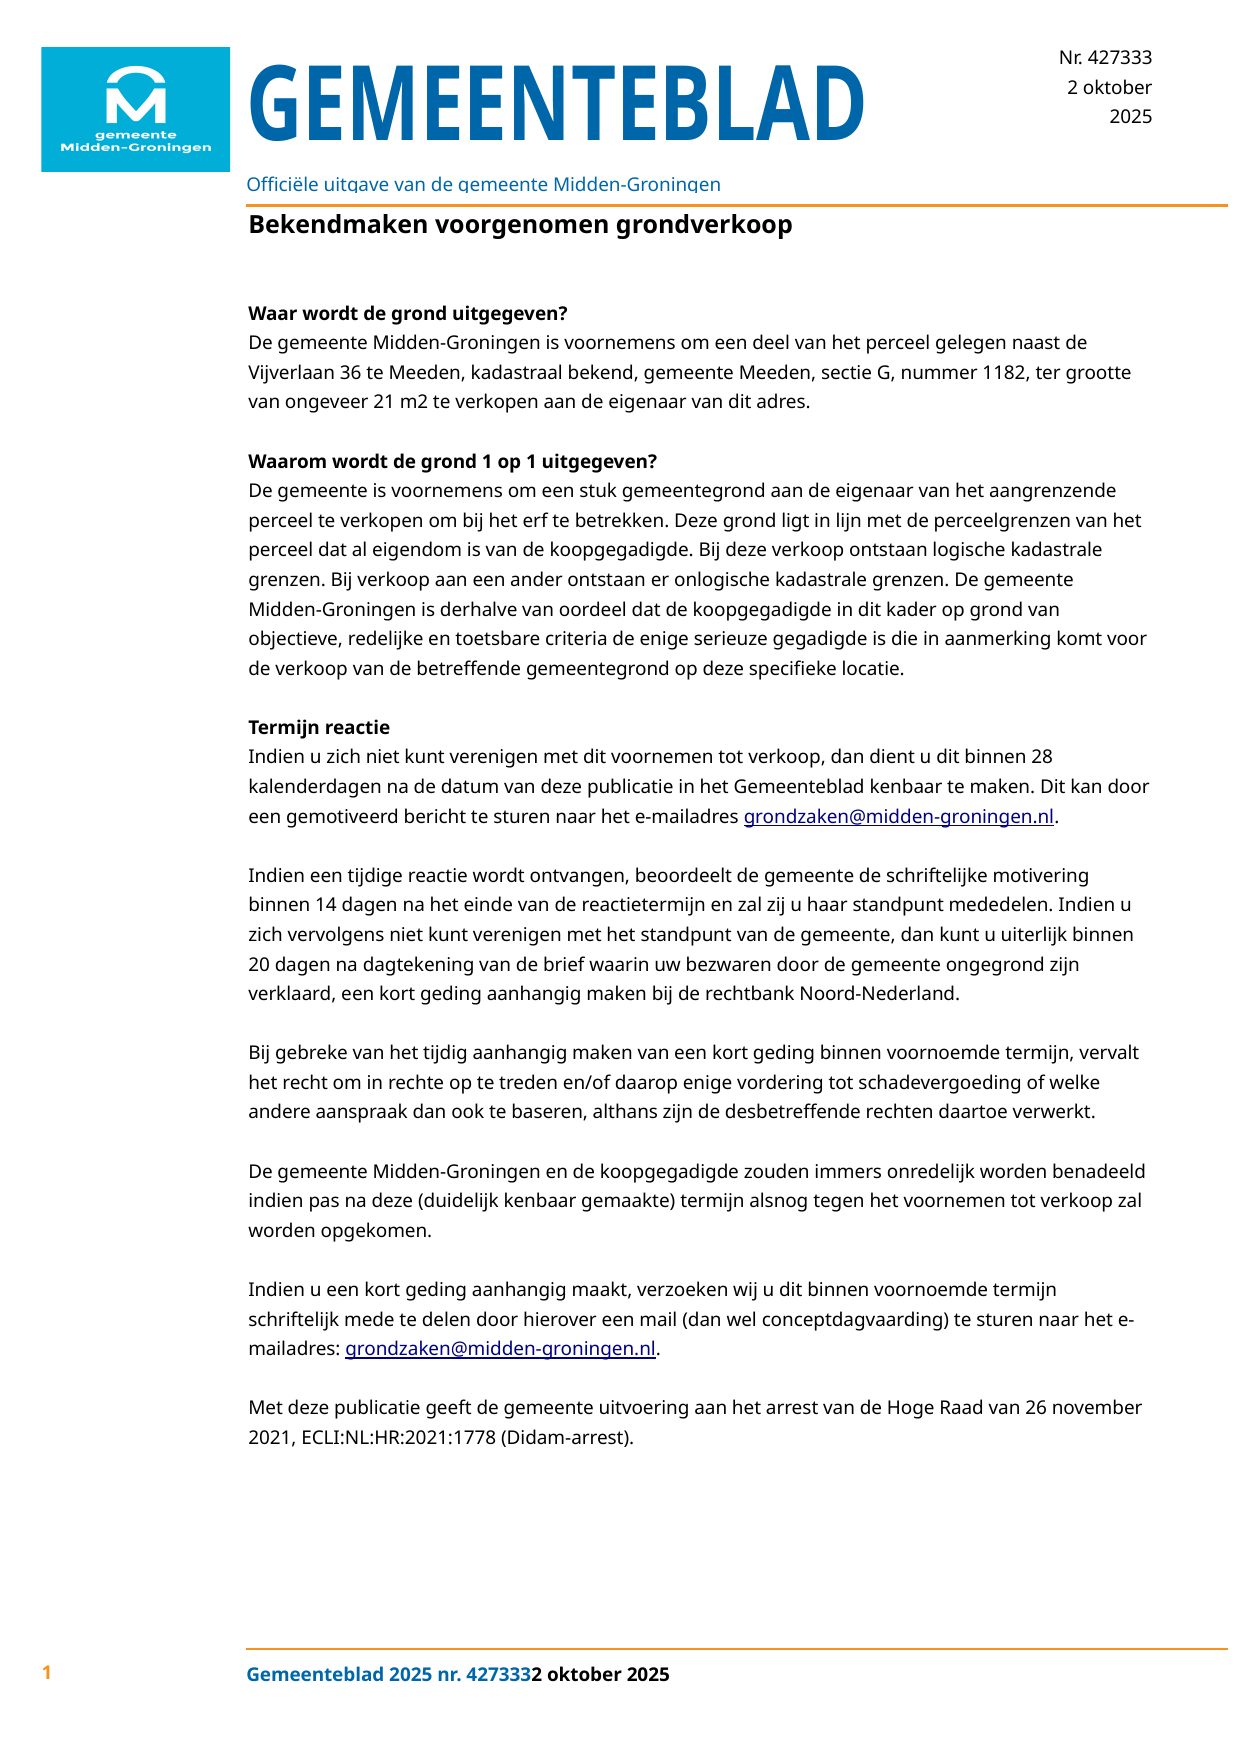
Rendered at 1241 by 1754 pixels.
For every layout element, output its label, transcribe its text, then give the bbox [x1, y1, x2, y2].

text Bekendmaken voorgenomen grondverkoop [248, 207, 1152, 241]
text De gemeente is voornemens om een stuk gemeentegrond aan de eigenaar van het aangrenzende perceel te verkopen om bij het erf te betrekken. Deze grond ligt in lijn met de perceelgrenzen van het perceel dat al eigendom is van de koopgegadigde. Bij deze verkoop ontstaan logische kadastrale grenzen. Bij verkoop aan een ander ontstaan er onlogische kadastrale grenzen. De gemeente Midden-Groningen is derhalve van oordeel dat de koopgegadigde in dit kader op grond van objectieve, redelijke en toetsbare criteria de enige serieuze gegadigde is die in aanmerking komt voor de verkoop van de betreffende gemeentegrond op deze specifieke locatie. [248, 477, 1152, 681]
text Met deze publicatie geeft de gemeente uitvoering aan het arrest van de Hoge Raad van 26 november 2021, ECLI:NL:HR:2021:1778 (Didam-arrest). [248, 1394, 1152, 1450]
picture [184, 146, 190, 153]
text De gemeente Midden-Groningen is voornemens om een deel van het perceel gelegen naast de Vijverlaan 36 te Meeden, kadastraal bekend, gemeente Meeden, sectie G, nummer 1182, ter grootte van ongeveer 21 m2 te verkopen aan de eigenaar van dit adres. [248, 329, 1152, 414]
text De gemeente Midden-Groningen en de koopgegadigde zouden immers onredelijk worden benadeeld indien pas na deze (duidelijk kenbaar gemaakte) termijn alsnog tegen het voornemen tot verkoop zal worden opgekomen. [248, 1158, 1152, 1243]
text Waarom wordt de grond 1 op 1 uitgegeven? [248, 448, 1152, 473]
text Indien een tijdige reactie wordt ontvangen, beoordeelt de gemeente de schriftelijke motivering binnen 14 dagen na het einde van de reactietermijn en zal zij u haar standpunt mededelen. Indien u zich vervolgens niet kunt verenigen met het standpunt van de gemeente, dan kunt u uiterlijk binnen 20 dagen na dagtekening van de brief waarin uw bezwaren door de gemeente ongegrond zijn verklaard, een kort geding aanhangig maken bij de rechtbank Noord-Nederland. [248, 862, 1152, 1006]
text Indien u zich niet kunt verenigen met dit voornemen tot verkoop, dan dient u dit binnen 28 kalenderdagen na de datum van deze publicatie in het Gemeenteblad kenbaar te maken. Dit kan door een gemotiveerd bericht te sturen naar het e-mailadres grondzaken@midden-groningen.nl. [248, 744, 1152, 828]
text Termijn reactie [248, 714, 1152, 740]
picture [107, 89, 165, 122]
text Bij gebreke van het tijdig aanhangig maken van een kort geding binnen voornoemde termijn, vervalt het recht om in rechte op te treden en/of daarop enige vordering tot schadevergoeding of welke andere aanspraak dan ook te baseren, althans zijn de desbetreffende rechten daartoe verwerkt. [248, 1039, 1152, 1124]
text Indien u een kort geding aanhangig maakt, verzoeken wij u dit binnen voornoemde termijn schriftelijk mede te delen door hierover een mail (dan wel conceptdagvaarding) te sturen naar het e-mailadres: grondzaken@midden-groningen.nl. [248, 1276, 1152, 1361]
picture [108, 66, 164, 82]
text Waar wordt de grond uitgegeven? [248, 300, 1152, 326]
